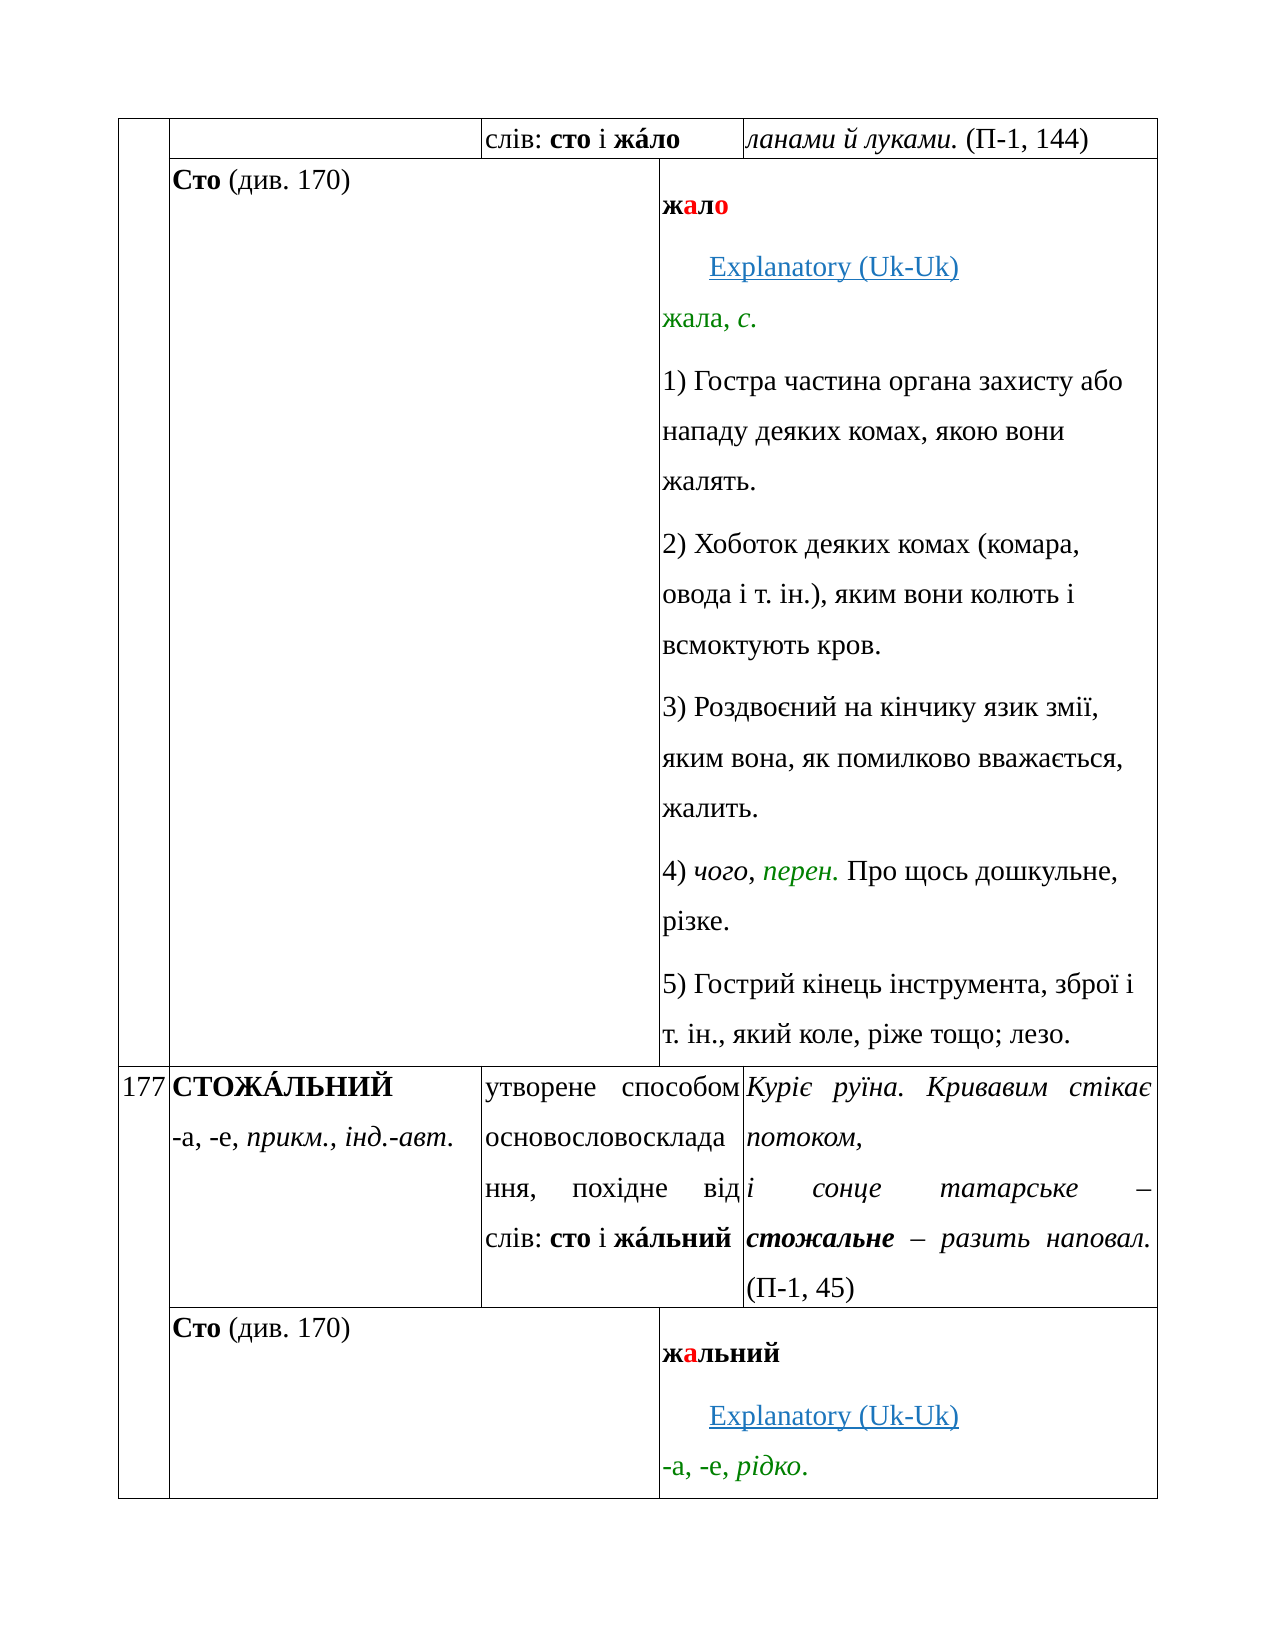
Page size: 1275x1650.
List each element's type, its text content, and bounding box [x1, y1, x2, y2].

table_cell ланами й луками. (П‑1, 144) [744, 119, 1157, 158]
table_cell Сто (див. 170) [170, 159, 659, 1066]
table_cell Куріє руїна. Кривавим стікає потоком, і сонце татарське – стожальне – разить наповал. (П‑1, 45) [744, 1067, 1157, 1307]
table_cell [119, 119, 169, 1066]
table_cell жальний Explanatory (Uk-Uk) -а, -е, рідко. [660, 1308, 1157, 1498]
table_cell 177 [119, 1067, 169, 1498]
table_cell [170, 119, 481, 158]
table_cell утворене способом основословоскладання, похідне від слів: сто і жáльний [482, 1067, 743, 1307]
table_cell Стожáльний -а, -е, прикм., інд.-авт. [170, 1067, 481, 1307]
table_cell слів: сто і жáло [482, 119, 743, 158]
table_cell жало Explanatory (Uk-Uk) жала, с. 1) Гостра частина органа захисту або нападу деяких комах, якою вони жалять. 2) Хоботок деяких комах (комара, овода і т. ін.), яким вони колють і всмоктують кров. 3) Роздвоєний на кінчику язик змії, яким вона, як помилково вважається, жалить. 4) чого, перен. Про щось дошкульне, різке. 5) Гострий кінець інструмента, зброї і т. ін., який коле, ріже тощо; лезо. [660, 159, 1157, 1066]
table_cell Сто (див. 170) [170, 1308, 659, 1498]
